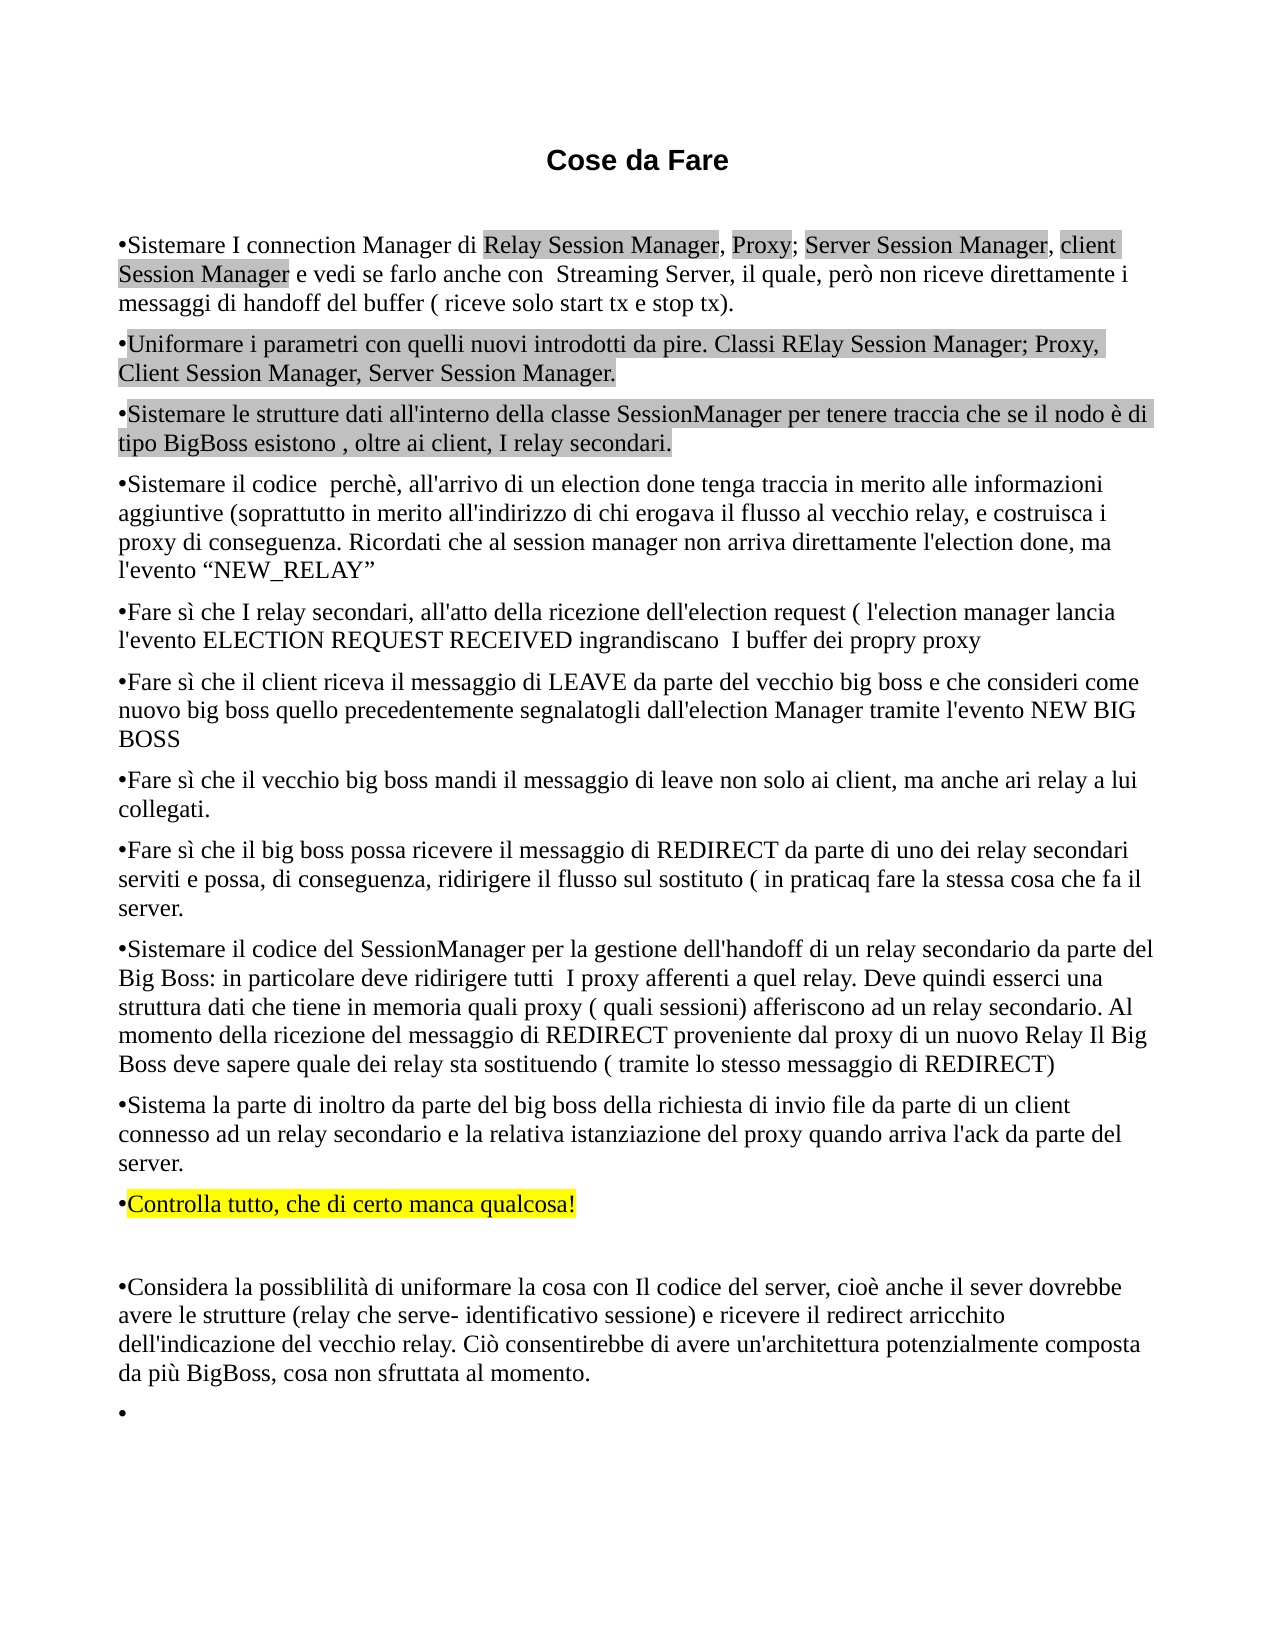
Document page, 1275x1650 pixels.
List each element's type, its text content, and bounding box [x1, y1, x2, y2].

list Considera la possiblilità di uniformare la cosa con Il codice del server, cioè anche il sever dovrebbe avere le strutture (relay che serve- identificativo sessione) e ricevere il redirect arricchito dell'indicazione del vecchio relay. Ciò consentirebbe di avere un'architettura potenzialmente composta da più BigBoss, cosa non sfruttata al momento. [118, 1272, 1157, 1387]
list Sistemare il codice perchè, all'arrivo di un election done tenga traccia in merito alle informazioni aggiuntive (soprattutto in merito all'indirizzo di chi erogava il flusso al vecchio relay, e costruisca i proxy di conseguenza. Ricordati che al session manager non arriva direttamente l'election done, ma l'evento “NEW_RELAY” [118, 469, 1157, 584]
list Fare sì che il big boss possa ricevere il messaggio di REDIRECT da parte di uno dei relay secondari serviti e possa, di conseguenza, ridirigere il flusso sul sostituto ( in praticaq fare la stessa cosa che fa il server. [118, 835, 1157, 922]
list Fare sì che il vecchio big boss mandi il messaggio di leave non solo ai client, ma anche ari relay a lui collegati. [118, 765, 1157, 823]
list Sistemare I connection Manager di Relay Session Manager, Proxy; Server Session Manager, client Session Manager e vedi se farlo anche con Streaming Server, il quale, però non riceve direttamente i messaggi di handoff del buffer ( riceve solo start tx e stop tx). [118, 230, 1157, 317]
subtitle Cose da Fare [118, 143, 1157, 177]
list Fare sì che I relay secondari, all'atto della ricezione dell'election request ( l'election manager lancia l'evento ELECTION REQUEST RECEIVED ingrandiscano I buffer dei propry proxy [118, 597, 1157, 654]
list Controlla tutto, che di certo manca qualcosa! [118, 1189, 1157, 1218]
list Uniformare i parametri con quelli nuovi introdotti da pire. Classi RElay Session Manager; Proxy, Client Session Manager, Server Session Manager. [118, 329, 1157, 387]
list Sistemare il codice del SessionManager per la gestione dell'handoff di un relay secondario da parte del Big Boss: in particolare deve ridirigere tutti I proxy afferenti a quel relay. Deve quindi esserci una struttura dati che tiene in memoria quali proxy ( quali sessioni) afferiscono ad un relay secondario. Al momento della ricezione del messaggio di REDIRECT proveniente dal proxy di un nuovo Relay Il Big Boss deve sapere quale dei relay sta sostituendo ( tramite lo stesso messaggio di REDIRECT) [118, 934, 1157, 1078]
list Sistema la parte di inoltro da parte del big boss della richiesta di invio file da parte di un client connesso ad un relay secondario e la relativa istanziazione del proxy quando arriva l'ack da parte del server. [118, 1090, 1157, 1177]
list Fare sì che il client riceva il messaggio di LEAVE da parte del vecchio big boss e che consideri come nuovo big boss quello precedentemente segnalatogli dall'election Manager tramite l'evento NEW BIG BOSS [118, 667, 1157, 753]
list Sistemare le strutture dati all'interno della classe SessionManager per tenere traccia che se il nodo è di tipo BigBoss esistono , oltre ai client, I relay secondari. [118, 399, 1157, 457]
